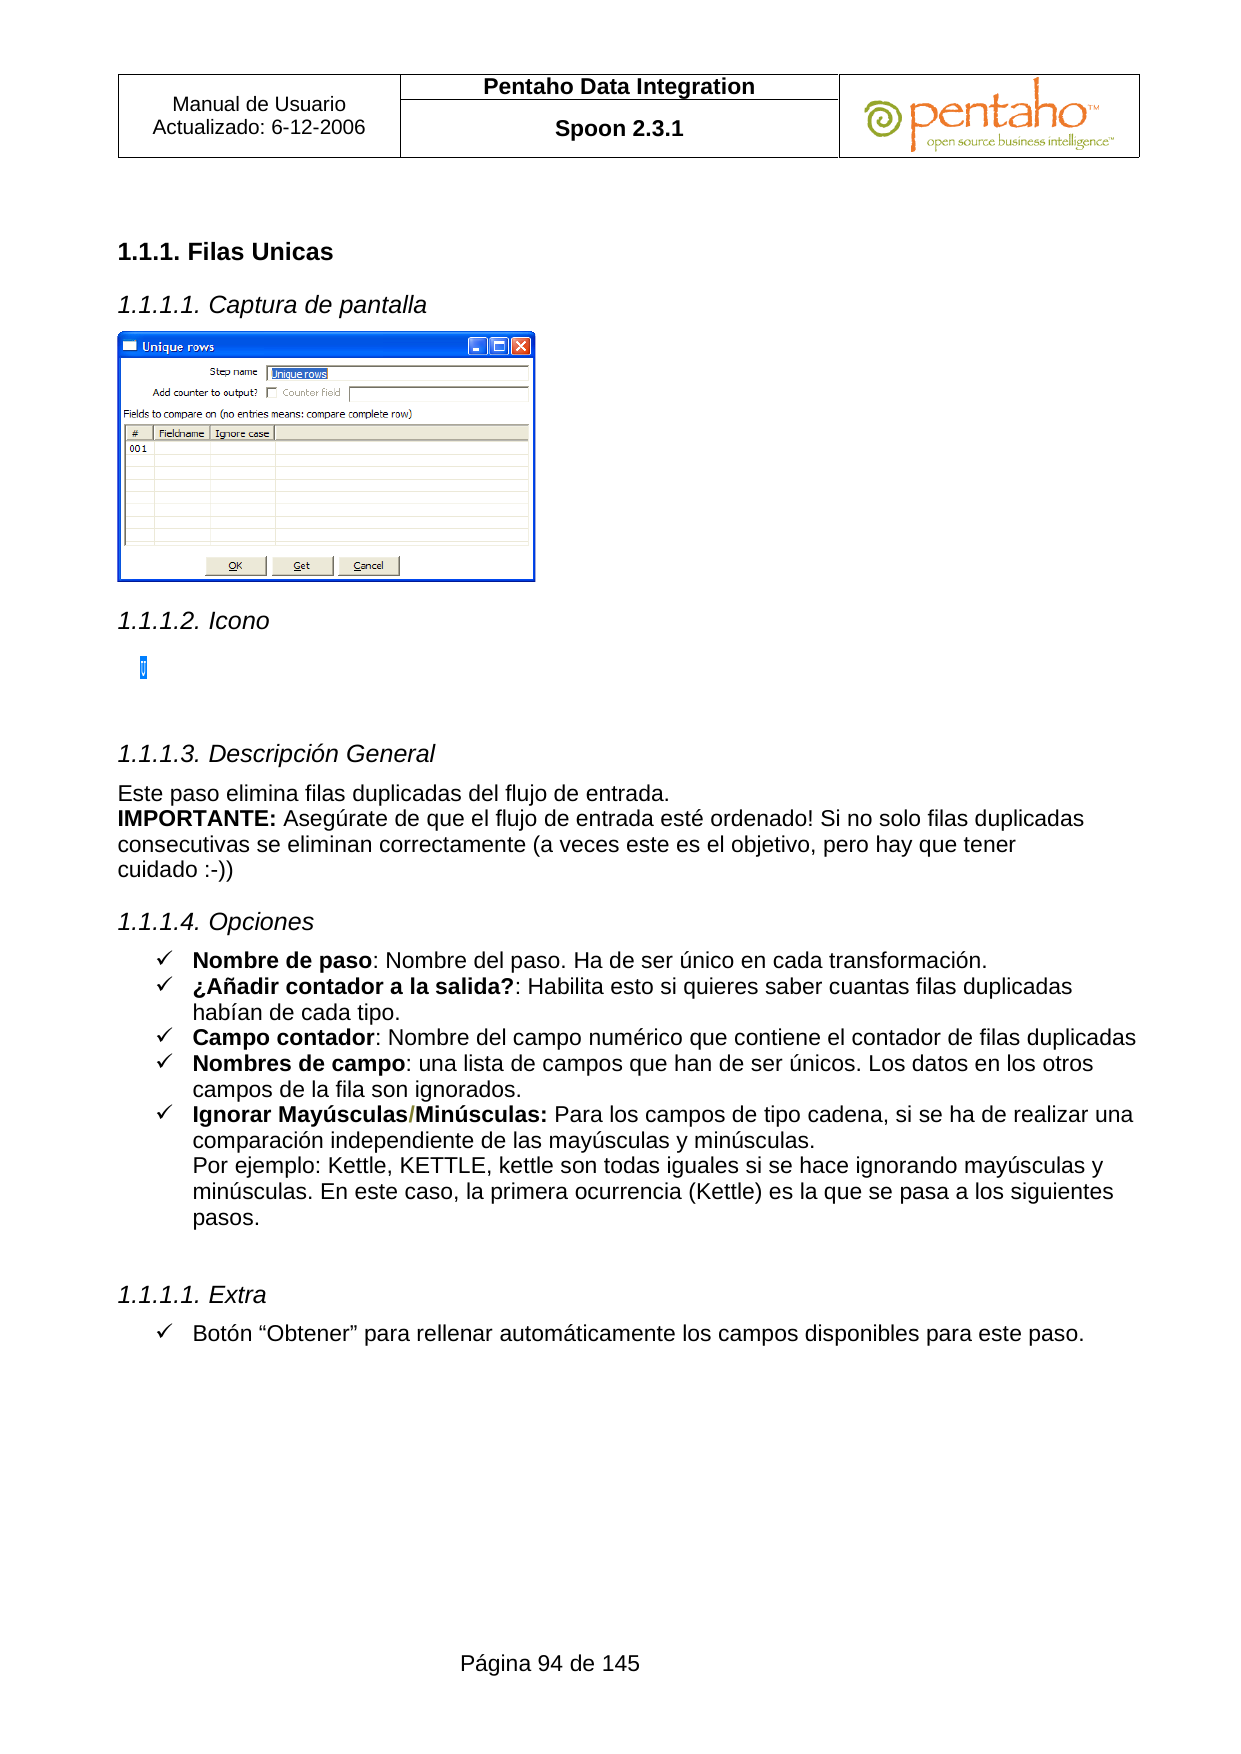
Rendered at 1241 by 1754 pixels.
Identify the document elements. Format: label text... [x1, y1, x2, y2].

list Por ejemplo: Kettle, KETTLE, kettle son todas iguales si se hace ignorando mayúsculas y minúsculas. En este caso, la primera ocurrencia (Kettle) es la que se pasa a los siguientes pasos. [155, 1153, 1137, 1230]
list Campo contador: Nombre del campo numérico que contiene el contador de filas duplicadas [155, 1025, 1137, 1051]
list ¿Añadir contador a la salida?: Habilita esto si quieres saber cuantas filas duplicadas habían de cada tipo. [155, 974, 1137, 1025]
subtitle Icono [117, 607, 1137, 635]
subtitle Opciones [117, 907, 1137, 936]
text Este paso elimina filas duplicadas del flujo de entrada. [117, 780, 1137, 806]
subtitle Extra [117, 1280, 1137, 1308]
subtitle Descripción General [117, 740, 1137, 768]
text IMPORTANTE: Asegúrate de que el flujo de entrada esté ordenado! Si no solo filas duplicadas consecutivas se eliminan correctamente (a veces este es el objetivo, pero hay que tener cuidado :-)) [117, 806, 1137, 882]
list Botón “Obtener” para rellenar automáticamente los campos disponibles para este paso. [155, 1321, 1137, 1347]
picture [117, 331, 536, 582]
subtitle Captura de pantalla [117, 291, 1137, 319]
list Ignorar Mayúsculas/Minúsculas: Para los campos de tipo cadena, si se ha de realizar una comparación independiente de las mayúsculas y minúsculas. [155, 1102, 1137, 1153]
subtitle Filas Unicas [117, 238, 1137, 266]
picture [140, 656, 147, 679]
list Nombres de campo: una lista de campos que han de ser únicos. Los datos en los otros campos de la fila son ignorados. [155, 1051, 1137, 1102]
list Nombre de paso: Nombre del paso. Ha de ser único en cada transformación. [155, 948, 1137, 974]
